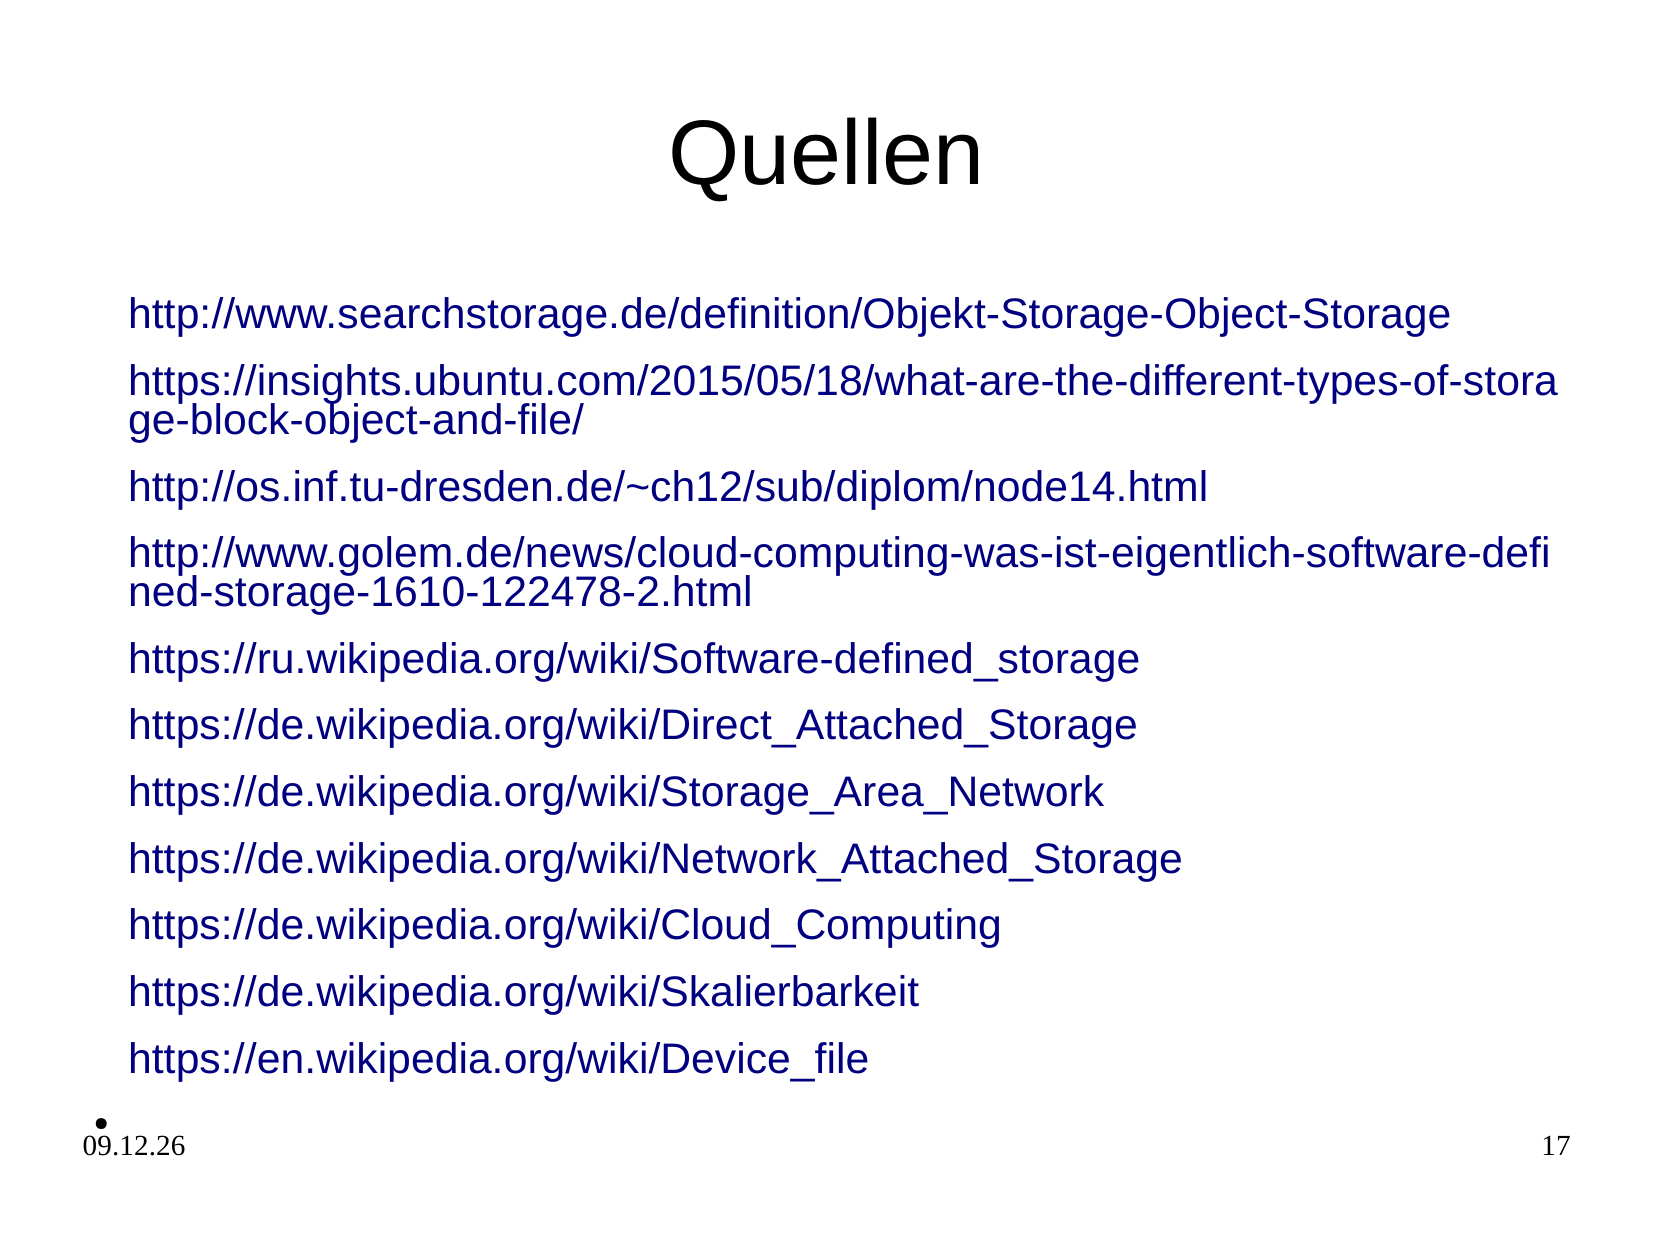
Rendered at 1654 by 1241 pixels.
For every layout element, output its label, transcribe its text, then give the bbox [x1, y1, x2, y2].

title Quellen [82, 49, 1571, 257]
list http://www.searchstorage.de/definition/Objekt-Storage-Object-Storage https://insights.ubuntu.com/2015/05/18/what-are-the-different-types-of-storage-block-object-and-file/ http://os.inf.tu-dresden.de/~ch12/sub/diplom/node14.html http://www.golem.de/news/cloud-computing-was-ist-eigentlich-software-defined-storage-1610-122478-2.html https://ru.wikipedia.org/wiki/Software-defined_storage https://de.wikipedia.org/wiki/Direct_Attached_Storage https://de.wikipedia.org/wiki/Storage_Area_Network https://de.wikipedia.org/wiki/Network_Attached_Storage https://de.wikipedia.org/wiki/Cloud_Computing https://de.wikipedia.org/wiki/Skalierbarkeit https://en.wikipedia.org/wiki/Device_file [82, 290, 1571, 1010]
